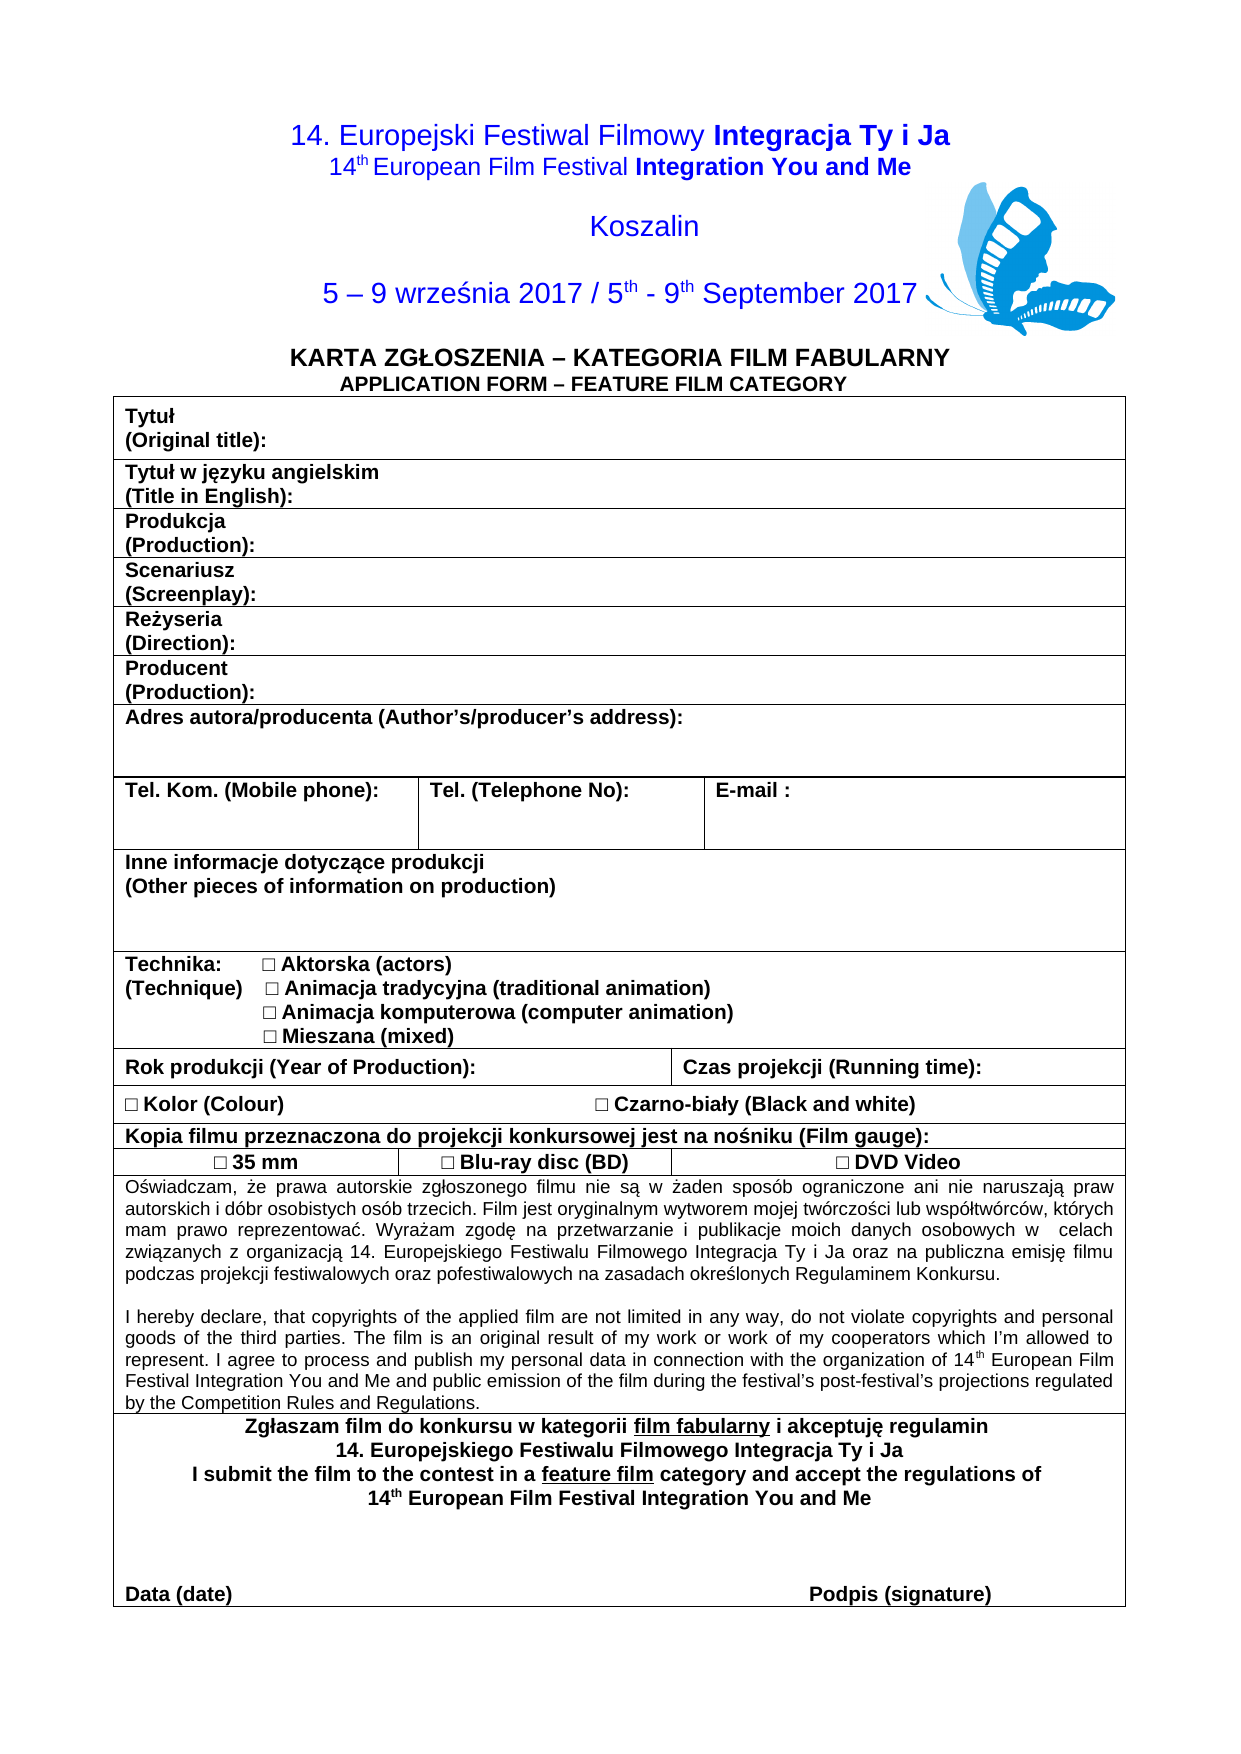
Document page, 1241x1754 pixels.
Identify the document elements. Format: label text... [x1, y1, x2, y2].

table_cell Tel. (Telephone No): [419, 778, 704, 849]
picture [925, 182, 1116, 336]
table_cell □ Blu-ray disc (BD) [399, 1149, 671, 1175]
table_cell Czas projekcji (Running time): [672, 1049, 1125, 1085]
text APPLICATION FORM – FEATURE FILM CATEGORY [266, 372, 1122, 396]
picture [1089, 301, 1105, 317]
table_cell Produkcja (Production): [114, 509, 1125, 557]
picture [1004, 202, 1040, 235]
text [1117, 209, 1122, 243]
table_cell □ DVD Video [672, 1149, 1125, 1175]
picture [1062, 300, 1068, 309]
text 5 – 9 września 2017 / 5th - 9th September 2017 [118, 276, 924, 310]
table_cell Tel. Kom. (Mobile phone): [114, 778, 418, 849]
text 14th European Film Festival Integration You and Me [118, 152, 1122, 180]
picture [1069, 299, 1078, 310]
picture [987, 242, 1006, 258]
table_cell Adres autora/producenta (Author’s/producer’s address): [114, 705, 1125, 776]
picture [1023, 302, 1116, 336]
table_header Tytuł (Original title): [114, 397, 1125, 459]
table_cell □ Kolor (Colour) □ Czarno-biały (Black and white) [114, 1086, 1125, 1123]
text Koszalin [118, 209, 924, 243]
picture [984, 254, 999, 266]
picture [982, 273, 993, 280]
table_cell Tytuł w języku angielskim (Title in English): [114, 460, 1125, 508]
picture [982, 281, 992, 286]
table_cell Reżyseria (Direction): [114, 607, 1125, 654]
table_cell Kopia filmu przeznaczona do projekcji konkursowej jest na nośniku (Film gauge): [114, 1124, 1125, 1148]
table_cell Scenariusz (Screenplay): [114, 558, 1125, 606]
table_cell Technika: □ Aktorska (actors) (Technique) □ Animacja tradycyjna (traditional animation) □ Animacja komputerowa (computer animation) □ Mieszana (mixed) [114, 952, 1125, 1048]
table_cell Producent (Production): [114, 656, 1125, 703]
picture [993, 225, 1019, 248]
table_cell Zgłaszam film do konkursu w kategorii film fabularny i akceptuję regulamin 14. Europejskiego Festiwalu Filmowego Integracja Ty i Ja I submit the film to the contest in a feature film category and accept the regulations of 14th European Film Festival Integration You and Me Data (date) Podpis (signature) [114, 1414, 1125, 1606]
text 14. Europejski Festiwal Filmowy Integracja Ty i Ja [118, 118, 1122, 152]
table_cell □ 35 mm [114, 1149, 398, 1175]
text KARTA ZGŁOSZENIA – KATEGORIA FILM FABULARNY [118, 343, 1122, 372]
table_cell E-mail : [705, 778, 1125, 849]
picture [1078, 300, 1090, 312]
table_cell Rok produkcji (Year of Production): [114, 1049, 671, 1085]
table_cell Oświadczam, że prawa autorskie zgłoszonego filmu nie są w żaden sposób ograniczone ani nie naruszają praw autorskich i dóbr osobistych osób trzecich. Film jest oryginalnym wytworem mojej twórczości lub współtwórców, których mam prawo reprezentować. Wyrażam zgodę na przetwarzanie i publikacje moich danych osobowych w celach związanych z organizacją 14. Europejskiego Festiwalu Filmowego Integracja Ty i Ja oraz na publiczna emisję filmu podczas projekcji festiwalowych oraz pofestiwalowych na zasadach określonych Regulaminem Konkursu. I hereby declare, that copyrights of the applied film are not limited in any way, do not violate copyrights and personal goods of the third parties. The film is an original result of my work or work of my cooperators which I’m allowed to represent. I agree to process and publish my personal data in connection with the organization of 14th European Film Festival Integration You and Me and public emission of the film during the festival’s post-festival’s projections regulated by the Competition Rules and Regulations. [114, 1176, 1125, 1413]
picture [982, 264, 995, 274]
table_cell Inne informacje dotyczące produkcji (Other pieces of information on production) [114, 850, 1125, 951]
